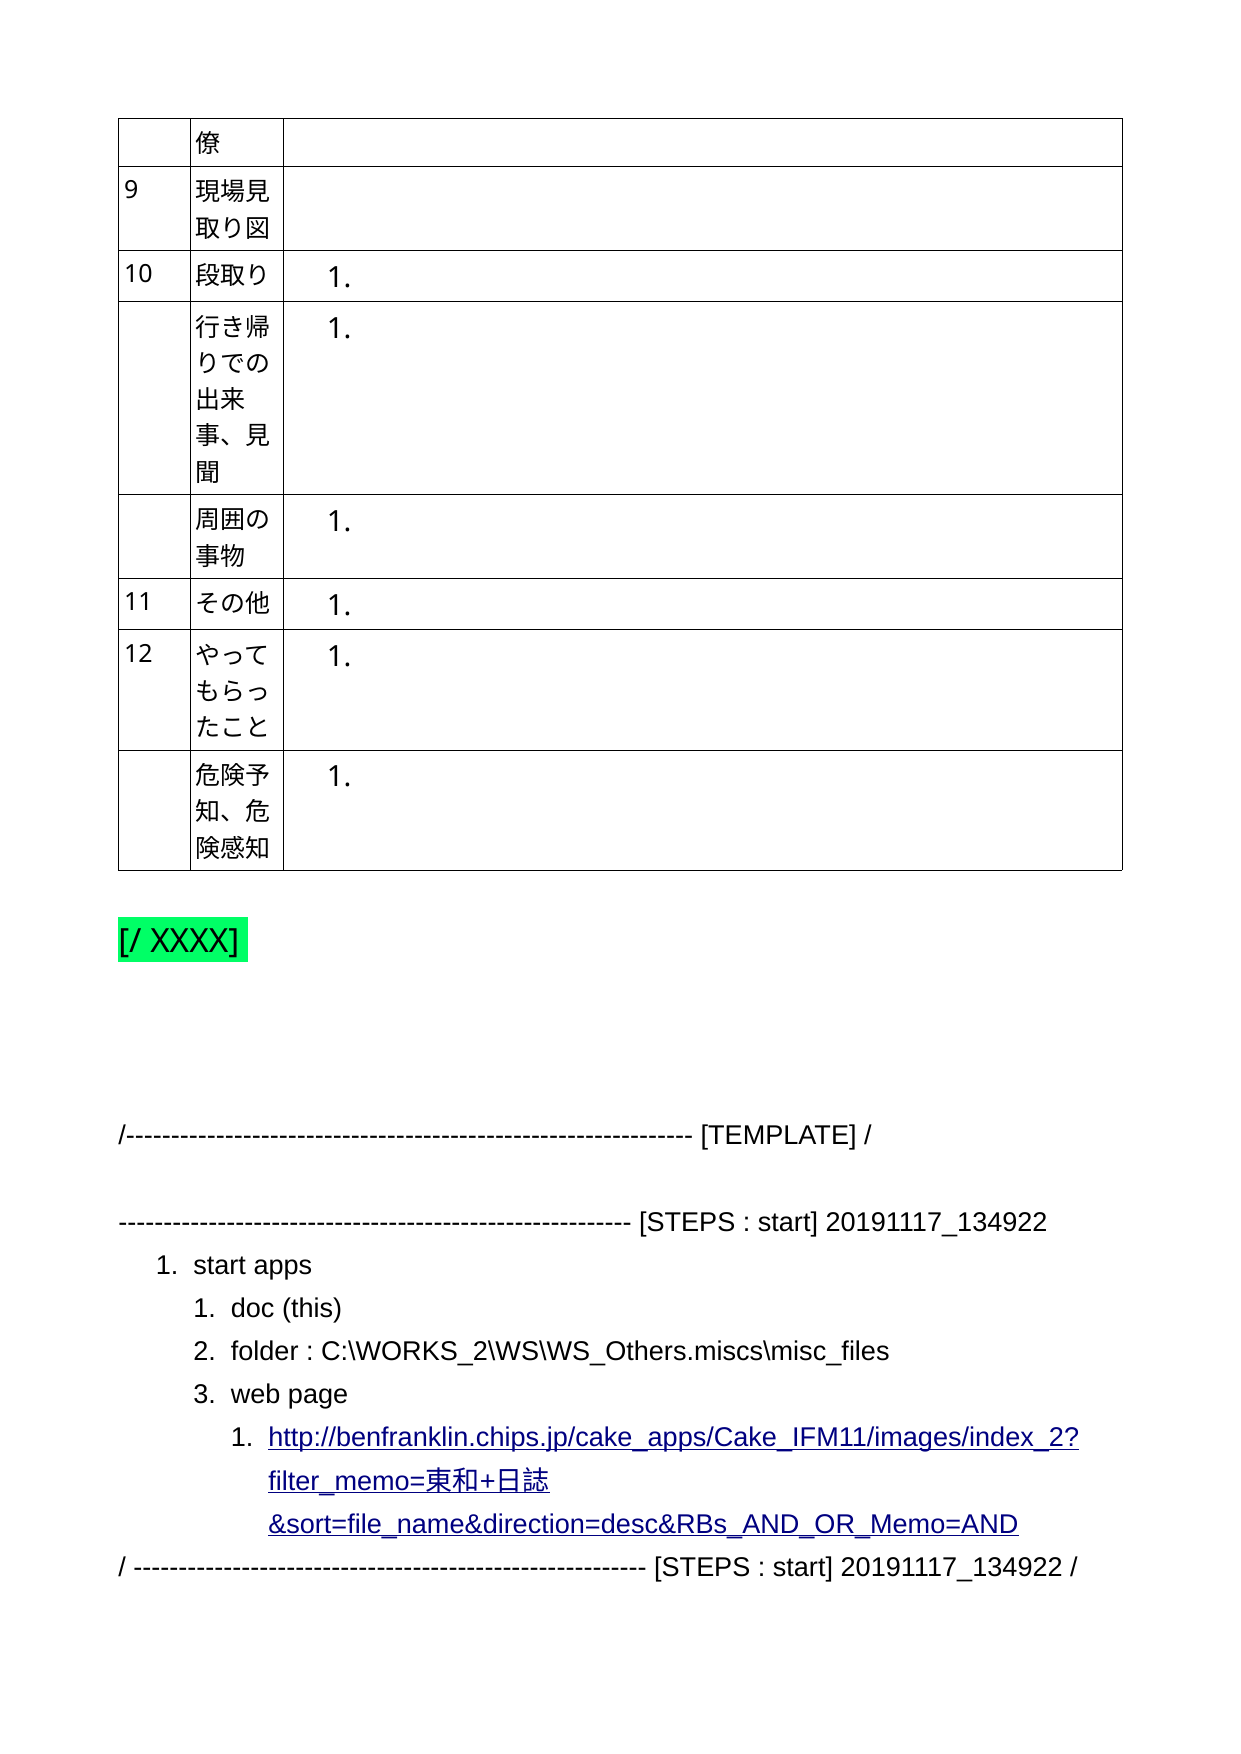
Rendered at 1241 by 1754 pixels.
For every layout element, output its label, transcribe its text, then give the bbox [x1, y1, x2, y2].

table_cell 12 [119, 630, 190, 750]
table_cell 行き帰りでの出来事、見聞 [191, 302, 283, 494]
table_cell 僚 [191, 119, 283, 166]
table_cell [284, 630, 1122, 750]
list web page [193, 1378, 1122, 1409]
table_cell 段取り [191, 251, 283, 301]
table_cell [284, 251, 1122, 301]
table_cell 現場見取り図 [191, 167, 283, 250]
table_cell やってもらったこと [191, 630, 283, 750]
table_cell [119, 302, 190, 494]
table_cell [284, 302, 1122, 494]
text / --------------------------------------------------------- [STEPS : start] 20191117_134922 / [118, 1551, 1122, 1582]
table_cell その他 [191, 579, 283, 629]
table_cell [284, 495, 1122, 578]
table_cell [284, 579, 1122, 629]
table_cell 11 [119, 579, 190, 629]
table_cell [284, 119, 1122, 166]
text --------------------------------------------------------- [STEPS : start] 20191117_134922 [118, 1206, 1122, 1237]
text [/ XXXX] [118, 917, 1122, 962]
table_cell 危険予知、危険感知 [191, 751, 283, 870]
list start apps [156, 1249, 1122, 1280]
table_cell [119, 751, 190, 870]
text /--------------------------------------------------------------- [TEMPLATE] / [118, 1119, 1122, 1150]
table_cell 10 [119, 251, 190, 301]
table_cell [284, 167, 1122, 250]
table_cell [119, 495, 190, 578]
table_cell 9 [119, 167, 190, 250]
table_cell 周囲の事物 [191, 495, 283, 578]
list folder : C:\WORKS_2\WS\WS_Others.miscs\misc_files [193, 1335, 1122, 1366]
table_cell [119, 119, 190, 166]
list http://benfranklin.chips.jp/cake_apps/Cake_IFM11/images/index_2?filter_memo=東和+日誌&sort=file_name&direction=desc&RBs_AND_OR_Memo=AND [231, 1421, 1122, 1539]
list doc (this) [193, 1292, 1122, 1323]
table_cell [284, 751, 1122, 870]
